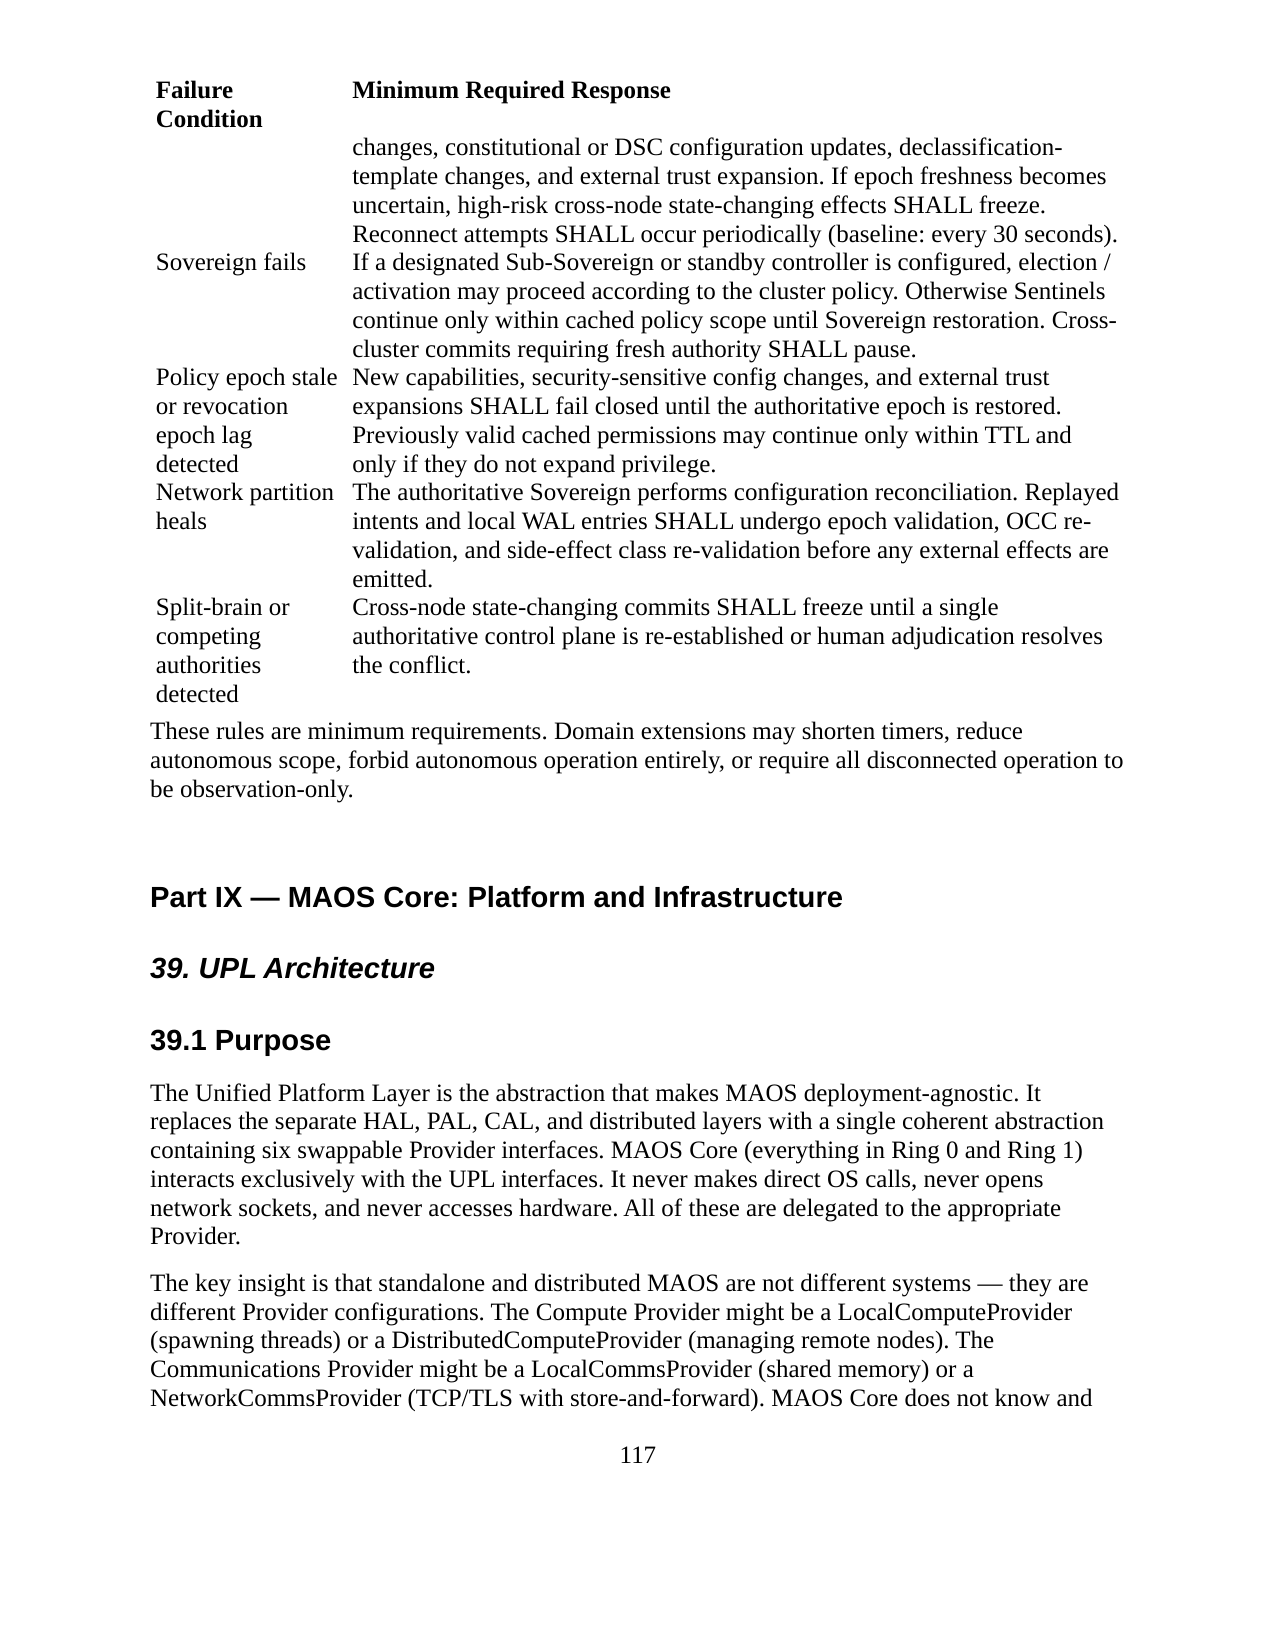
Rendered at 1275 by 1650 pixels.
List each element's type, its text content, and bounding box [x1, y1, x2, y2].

table_cell Policy epoch stale or revocation epoch lag detected [150, 363, 347, 477]
table_cell changes, constitutional or DSC configuration updates, declassification-template changes, and external trust expansion. If epoch freshness becomes uncertain, high-risk cross-node state-changing effects SHALL freeze. Reconnect attempts SHALL occur periodically (baseline: every 30 seconds). [347, 133, 1125, 247]
table_cell Sovereign fails [150, 248, 347, 362]
table_cell [150, 133, 347, 247]
subtitle 39.1 Purpose [150, 1023, 1125, 1056]
table_cell Split-brain or competing authorities detected [150, 593, 347, 707]
text The key insight is that standalone and distributed MAOS are not different systems — they are different Provider configurations. The Compute Provider might be a LocalComputeProvider (spawning threads) or a DistributedComputeProvider (managing remote nodes). The Communications Provider might be a LocalCommsProvider (shared memory) or a NetworkCommsProvider (TCP/TLS with store-and-forward). MAOS Core does not know and [150, 1268, 1125, 1412]
table_header Minimum Required Response [347, 75, 1125, 132]
table_cell If a designated Sub-Sovereign or standby controller is configured, election / activation may proceed according to the cluster policy. Otherwise Sentinels continue only within cached policy scope until Sovereign restoration. Cross-cluster commits requiring fresh authority SHALL pause. [347, 248, 1125, 362]
table_header Failure Condition [150, 75, 347, 132]
text The Unified Platform Layer is the abstraction that makes MAOS deployment-agnostic. It replaces the separate HAL, PAL, CAL, and distributed layers with a single coherent abstraction containing six swappable Provider interfaces. MAOS Core (everything in Ring 0 and Ring 1) interacts exclusively with the UPL interfaces. It never makes direct OS calls, never opens network sockets, and never accesses hardware. All of these are delegated to the appropriate Provider. [150, 1078, 1125, 1250]
subtitle Part IX — MAOS Core: Platform and Infrastructure [150, 881, 1125, 914]
subtitle 39. UPL Architecture [150, 952, 1125, 985]
text These rules are minimum requirements. Domain extensions may shorten timers, reduce autonomous scope, forbid autonomous operation entirely, or require all disconnected operation to be observation-only. [150, 716, 1125, 803]
table_cell Network partition heals [150, 478, 347, 592]
table_cell New capabilities, security-sensitive config changes, and external trust expansions SHALL fail closed until the authoritative epoch is restored. Previously valid cached permissions may continue only within TTL and only if they do not expand privilege. [347, 363, 1125, 477]
table_cell The authoritative Sovereign performs configuration reconciliation. Replayed intents and local WAL entries SHALL undergo epoch validation, OCC re-validation, and side-effect class re-validation before any external effects are emitted. [347, 478, 1125, 592]
table_cell Cross-node state-changing commits SHALL freeze until a single authoritative control plane is re-established or human adjudication resolves the conflict. [347, 593, 1125, 707]
